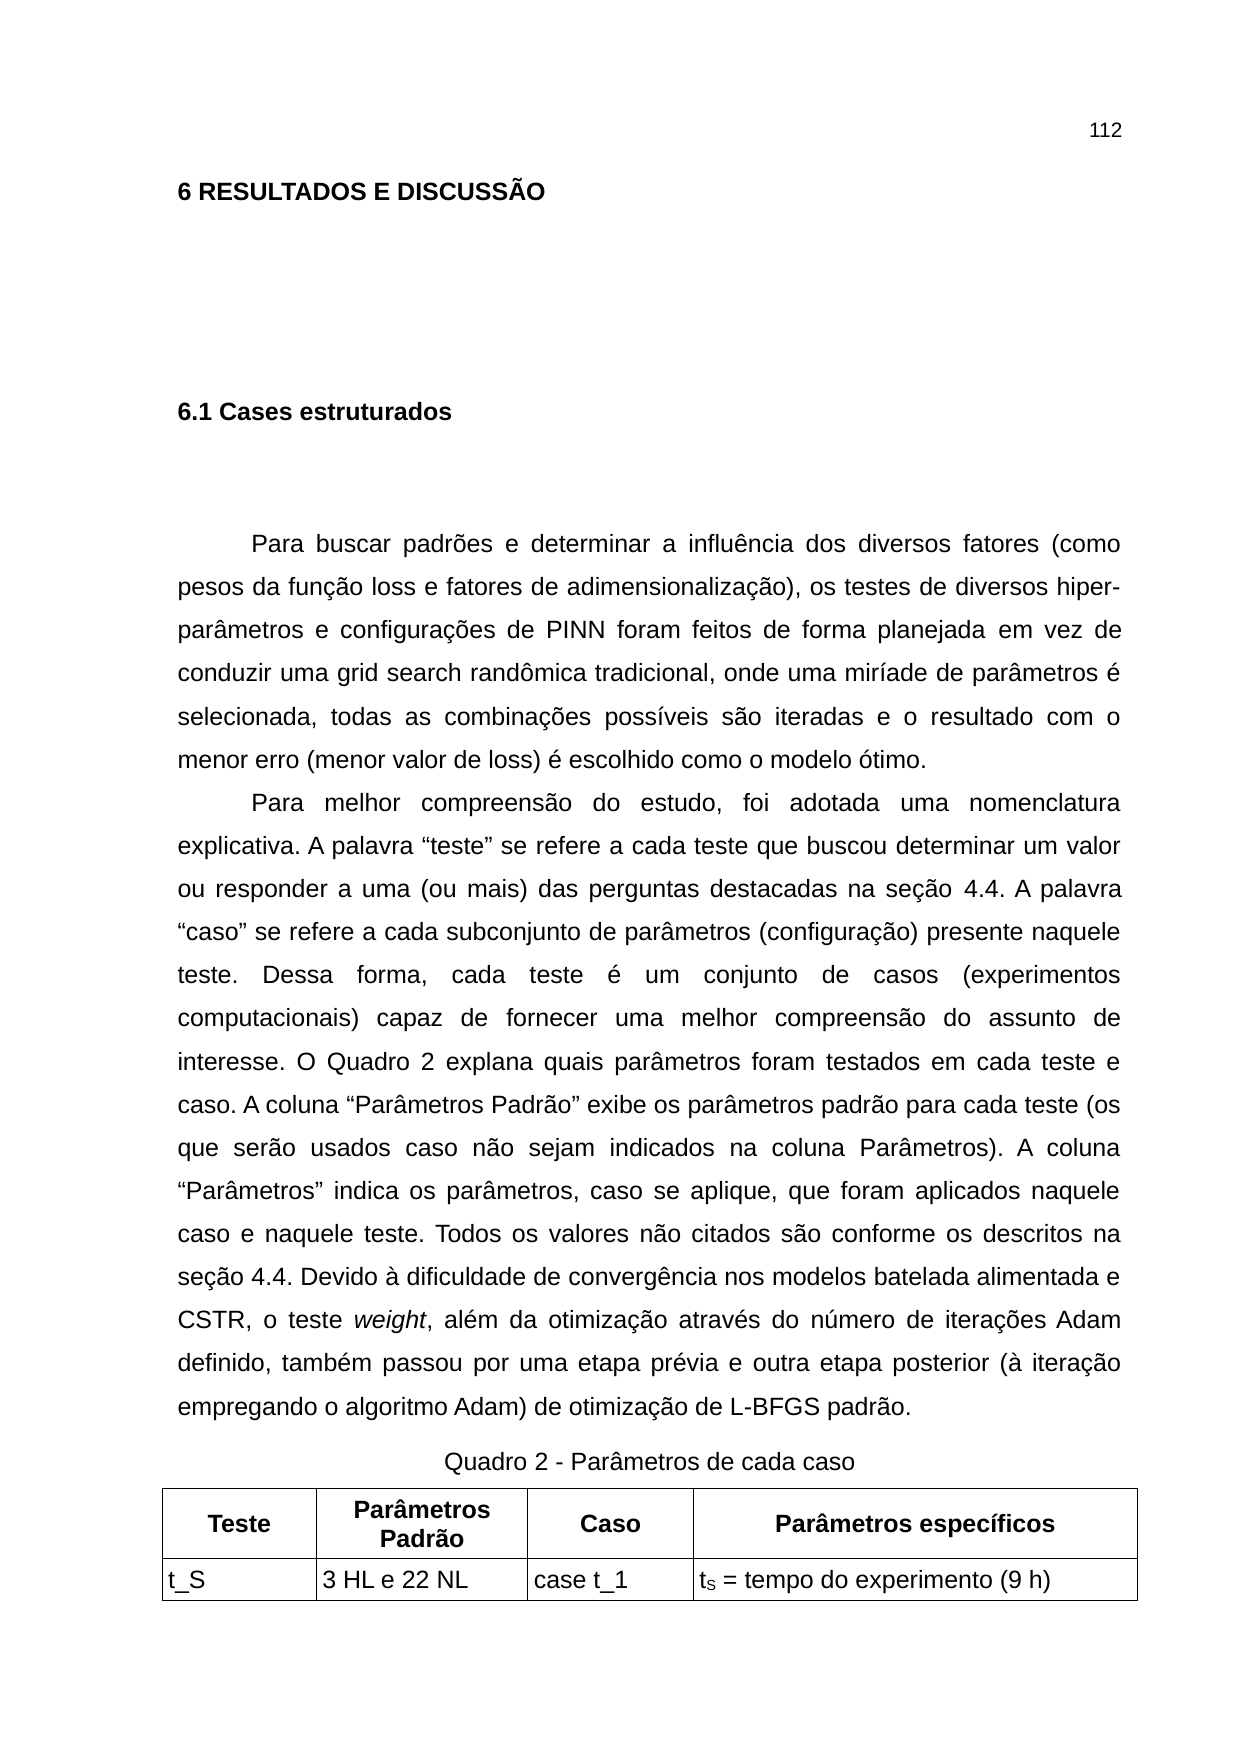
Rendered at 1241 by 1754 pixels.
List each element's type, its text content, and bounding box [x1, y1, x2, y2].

table_cell t_S [163, 1559, 316, 1599]
table_cell 3 HL e 22 NL [317, 1559, 527, 1599]
table_header Teste [163, 1489, 316, 1558]
table_header Parâmetros Padrão [317, 1489, 527, 1558]
table_header Caso [528, 1489, 693, 1558]
text Para buscar padrões e determinar a influência dos diversos fatores (como pesos da função loss e fatores de adimensionalização), os testes de diversos hiper-parâmetros e configurações de PINN foram feitos de forma planejada em vez de conduzir uma grid search randômica tradicional, onde uma miríade de parâmetros é selecionada, todas as combinações possíveis são iteradas e o resultado com o menor erro (menor valor de loss) é escolhido como o modelo ótimo. [177, 529, 1122, 773]
subtitle Cases estruturados [177, 397, 1122, 426]
table_header Parâmetros específicos [694, 1489, 1137, 1558]
subtitle Resultados e Discussão [177, 177, 1122, 206]
text Para melhor compreensão do estudo, foi adotada uma nomenclatura explicativa. A palavra “teste” se refere a cada teste que buscou determinar um valor ou responder a uma (ou mais) das perguntas destacadas na seção 4.4. A palavra “caso” se refere a cada subconjunto de parâmetros (configuração) presente naquele teste. Dessa forma, cada teste é um conjunto de casos (experimentos computacionais) capaz de fornecer uma melhor compreensão do assunto de interesse. O Quadro 2 explana quais parâmetros foram testados em cada teste e caso. A coluna “Parâmetros Padrão” exibe os parâmetros padrão para cada teste (os que serão usados caso não sejam indicados na coluna Parâmetros). A coluna “Parâmetros” indica os parâmetros, caso se aplique, que foram aplicados naquele caso e naquele teste. Todos os valores não citados são conforme os descritos na seção 4.4. Devido à dificuldade de convergência nos modelos batelada alimentada e CSTR, o teste weight, além da otimização através do número de iterações Adam definido, também passou por uma etapa prévia e outra etapa posterior (à iteração empregando o algoritmo Adam) de otimização de L-BFGS padrão. [177, 788, 1122, 1420]
table_cell tS = tempo do experimento (9 h) [694, 1559, 1137, 1599]
text Quadro 2 - Parâmetros de cada caso [177, 1447, 1122, 1476]
table_cell case t_1 [528, 1559, 693, 1599]
